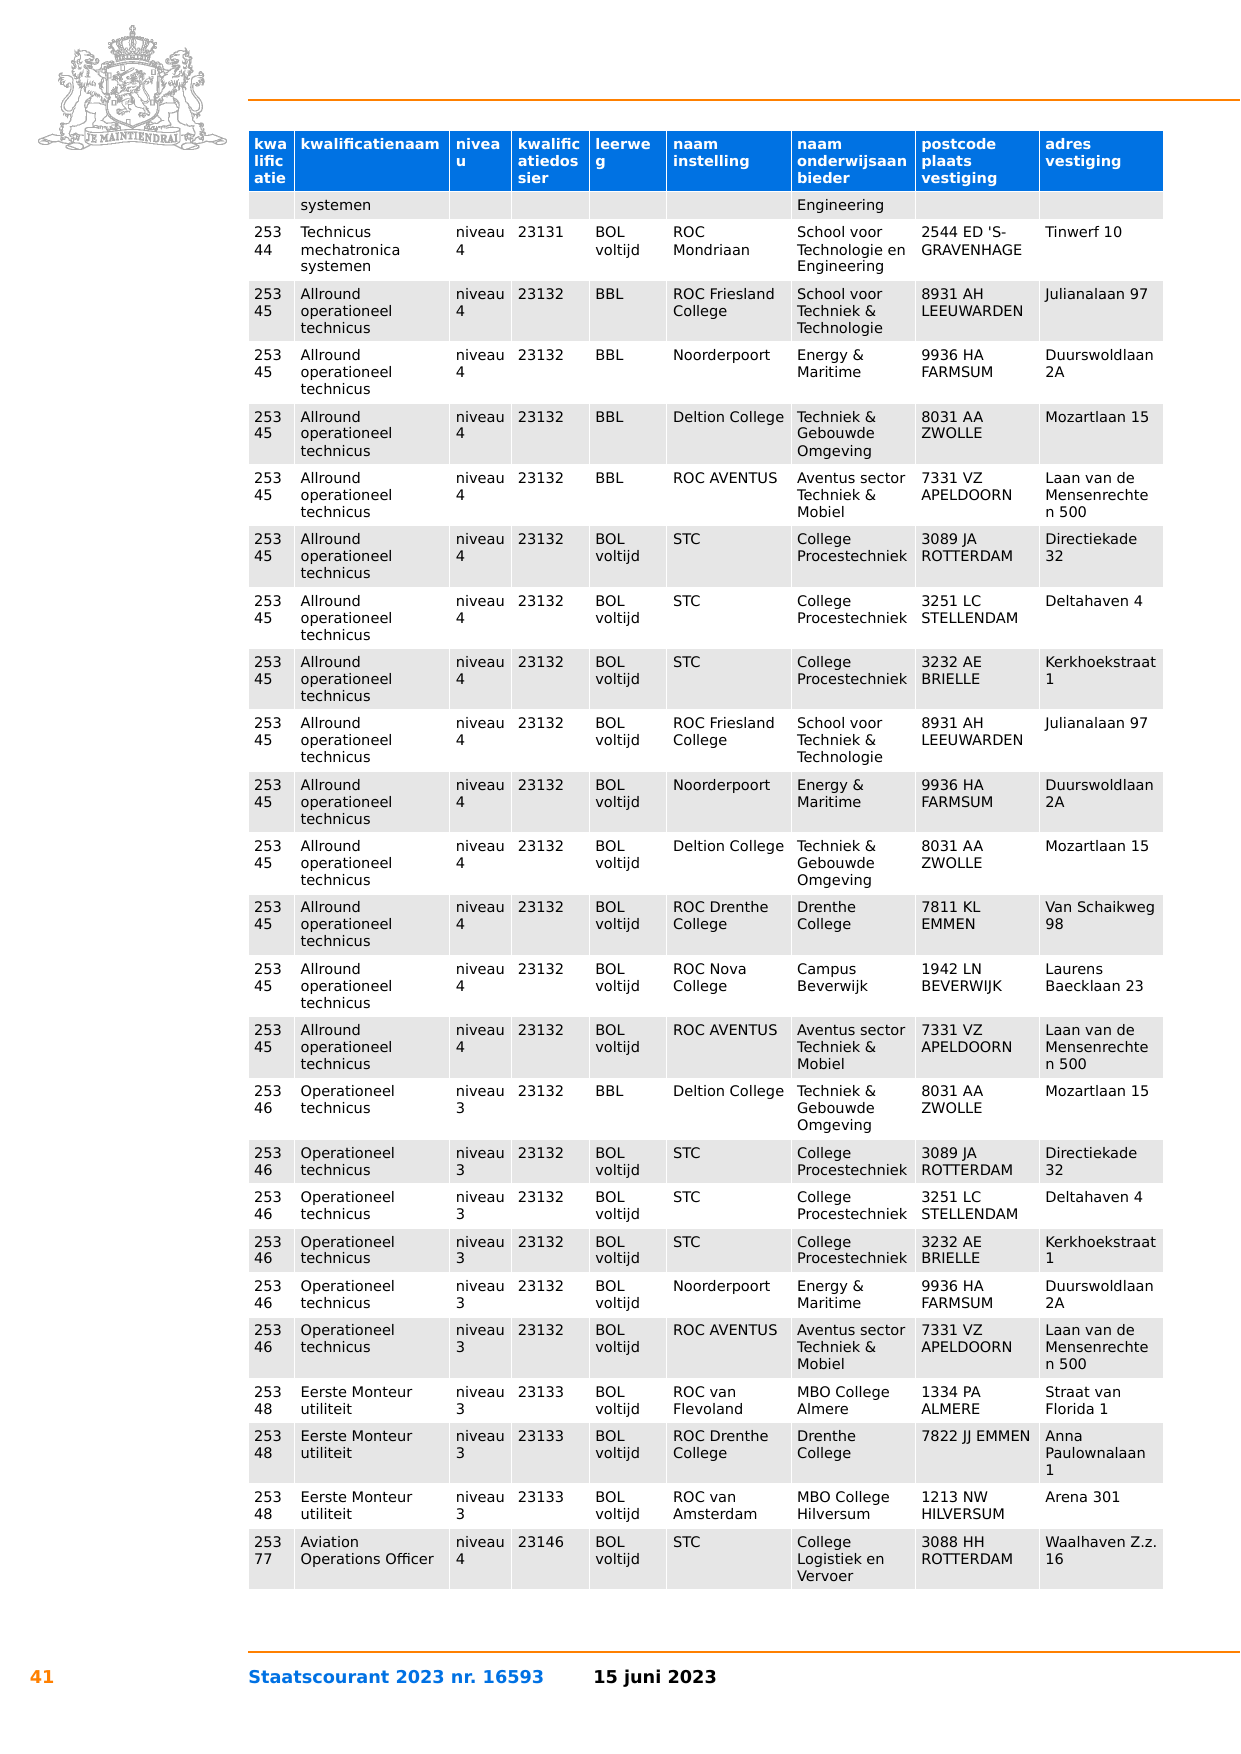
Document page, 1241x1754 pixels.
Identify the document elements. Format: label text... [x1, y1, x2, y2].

table_cell Mozartlaan 15 [1040, 833, 1163, 893]
table_cell BOL voltijd [590, 956, 666, 1016]
table_cell Operationeel technicus [295, 1273, 449, 1316]
table_cell BOL voltijd [590, 649, 666, 709]
table_cell MBO College Almere [792, 1379, 915, 1422]
table_cell niveau 4 [450, 526, 511, 587]
table_cell 25345 [249, 895, 294, 955]
table_cell Aventus sector Techniek & Mobiel [792, 1318, 915, 1378]
table_cell 25345 [249, 281, 294, 341]
table_cell 25377 [249, 1529, 294, 1589]
table_cell niveau 3 [450, 1079, 511, 1139]
table_cell Eerste Monteur utiliteit [295, 1485, 449, 1528]
table_cell 1213 NW HILVERSUM [916, 1485, 1039, 1528]
table_cell 3088 HH ROTTERDAM [916, 1529, 1039, 1589]
table_cell 25346 [249, 1229, 294, 1272]
table_cell ROC van Amsterdam [667, 1485, 791, 1528]
table_cell niveau 4 [450, 588, 511, 648]
table_cell 1334 PA ALMERE [916, 1379, 1039, 1422]
table_cell BBL [590, 404, 666, 464]
table_cell Allround operationeel technicus [295, 711, 449, 771]
table_cell [590, 192, 666, 219]
table_cell 23132 [512, 1079, 589, 1139]
table_cell Waalhaven Z.z. 16 [1040, 1529, 1163, 1589]
table_cell 25345 [249, 772, 294, 832]
table_cell Allround operationeel technicus [295, 956, 449, 1016]
table_cell College Procestechniek [792, 588, 915, 648]
table_cell 25345 [249, 649, 294, 709]
table_cell Duurswoldlaan 2A [1040, 343, 1163, 403]
table_cell 25345 [249, 526, 294, 587]
table_cell BOL voltijd [590, 772, 666, 832]
table_cell Eerste Monteur utiliteit [295, 1379, 449, 1422]
table_cell Kerkhoekstraat 1 [1040, 649, 1163, 709]
table_cell Mozartlaan 15 [1040, 404, 1163, 464]
table_cell BOL voltijd [590, 588, 666, 648]
table_header naam instelling [667, 131, 791, 191]
table_cell Engineering [792, 192, 915, 219]
table_cell Techniek & Gebouwde Omgeving [792, 404, 915, 464]
table_cell Noorderpoort [667, 772, 791, 832]
table_cell Aviation Operations Officer [295, 1529, 449, 1589]
table_cell 23132 [512, 772, 589, 832]
table_cell 25344 [249, 220, 294, 280]
table_header kwalificatie [249, 131, 294, 191]
table_cell 23132 [512, 404, 589, 464]
table_cell Noorderpoort [667, 343, 791, 403]
table_cell 23132 [512, 1017, 589, 1078]
table_cell niveau 4 [450, 895, 511, 955]
table_cell 9936 HA FARMSUM [916, 1273, 1039, 1316]
table_cell Mozartlaan 15 [1040, 1079, 1163, 1139]
table_cell STC [667, 1229, 791, 1272]
table_cell Deltion College [667, 833, 791, 893]
table_cell 23132 [512, 1184, 589, 1228]
table_cell 25345 [249, 588, 294, 648]
table_cell systemen [295, 192, 449, 219]
table_cell 7331 VZ APELDOORN [916, 1318, 1039, 1378]
table_cell Allround operationeel technicus [295, 1017, 449, 1078]
table_cell 8031 AA ZWOLLE [916, 833, 1039, 893]
table_cell STC [667, 526, 791, 587]
table_cell School voor Technologie en Engineering [792, 220, 915, 280]
table_cell ROC Mondriaan [667, 220, 791, 280]
table_cell 23132 [512, 1273, 589, 1316]
table_cell 8931 AH LEEUWARDEN [916, 281, 1039, 341]
table_cell Allround operationeel technicus [295, 833, 449, 893]
table_cell Aventus sector Techniek & Mobiel [792, 1017, 915, 1078]
table_cell BOL voltijd [590, 711, 666, 771]
table_cell Deltion College [667, 1079, 791, 1139]
table_cell [667, 192, 791, 219]
table_cell ROC Nova College [667, 956, 791, 1016]
table_cell 25348 [249, 1379, 294, 1422]
table_cell Allround operationeel technicus [295, 772, 449, 832]
table_cell College Procestechniek [792, 1140, 915, 1183]
table_cell Operationeel technicus [295, 1184, 449, 1228]
table_cell niveau 4 [450, 833, 511, 893]
table_cell 23132 [512, 588, 589, 648]
table_cell 25345 [249, 711, 294, 771]
table_cell 23132 [512, 465, 589, 525]
table_cell Laan van de Mensenrechten 500 [1040, 465, 1163, 525]
table_cell BBL [590, 343, 666, 403]
table_cell Techniek & Gebouwde Omgeving [792, 1079, 915, 1139]
table_header niveau [450, 131, 511, 191]
table_cell College Procestechniek [792, 526, 915, 587]
table_cell 23132 [512, 281, 589, 341]
table_cell Technicus mechatronica systemen [295, 220, 449, 280]
table_cell 25346 [249, 1079, 294, 1139]
table_cell 3232 AE BRIELLE [916, 1229, 1039, 1272]
table_cell niveau 3 [450, 1423, 511, 1483]
table_cell 23132 [512, 895, 589, 955]
table_cell 3251 LC STELLENDAM [916, 588, 1039, 648]
table_cell BOL voltijd [590, 1184, 666, 1228]
table_cell 8031 AA ZWOLLE [916, 1079, 1039, 1139]
table_cell Van Schaikweg 98 [1040, 895, 1163, 955]
table_cell ROC AVENTUS [667, 1017, 791, 1078]
table_cell 23133 [512, 1379, 589, 1422]
table_cell BOL voltijd [590, 1529, 666, 1589]
table_cell Energy & Maritime [792, 343, 915, 403]
table_cell niveau 3 [450, 1485, 511, 1528]
table_cell Allround operationeel technicus [295, 465, 449, 525]
table_cell ROC AVENTUS [667, 465, 791, 525]
table_cell niveau 4 [450, 281, 511, 341]
table_cell 25346 [249, 1318, 294, 1378]
table_cell 25345 [249, 465, 294, 525]
table_cell STC [667, 649, 791, 709]
table_cell ROC Drenthe College [667, 1423, 791, 1483]
table_cell ROC Drenthe College [667, 895, 791, 955]
table_cell STC [667, 588, 791, 648]
table_cell College Logistiek en Vervoer [792, 1529, 915, 1589]
table_cell Allround operationeel technicus [295, 343, 449, 403]
table_cell Directiekade 32 [1040, 1140, 1163, 1183]
table_cell Deltahaven 4 [1040, 1184, 1163, 1228]
table_cell Deltion College [667, 404, 791, 464]
table_cell Duurswoldlaan 2A [1040, 772, 1163, 832]
table_cell 7331 VZ APELDOORN [916, 465, 1039, 525]
table_cell Operationeel technicus [295, 1318, 449, 1378]
table_cell Laan van de Mensenrechten 500 [1040, 1318, 1163, 1378]
table_cell 25346 [249, 1140, 294, 1183]
table_cell Directiekade 32 [1040, 526, 1163, 587]
table_cell Operationeel technicus [295, 1079, 449, 1139]
table_cell BOL voltijd [590, 1379, 666, 1422]
table_cell niveau 4 [450, 220, 511, 280]
table_cell Arena 301 [1040, 1485, 1163, 1528]
table_cell Kerkhoekstraat 1 [1040, 1229, 1163, 1272]
table_cell BOL voltijd [590, 1017, 666, 1078]
table_cell niveau 4 [450, 956, 511, 1016]
table_cell 23133 [512, 1423, 589, 1483]
table_cell 25345 [249, 343, 294, 403]
table_header leerweg [590, 131, 666, 191]
table_cell 3089 JA ROTTERDAM [916, 1140, 1039, 1183]
table_cell 25345 [249, 956, 294, 1016]
table_cell 25345 [249, 833, 294, 893]
table_cell Tinwerf 10 [1040, 220, 1163, 280]
table_cell 23132 [512, 1140, 589, 1183]
table_cell School voor Techniek & Technologie [792, 281, 915, 341]
table_cell School voor Techniek & Technologie [792, 711, 915, 771]
table_cell BOL voltijd [590, 1273, 666, 1316]
table_cell 23131 [512, 220, 589, 280]
table_cell Anna Paulownalaan 1 [1040, 1423, 1163, 1483]
table_cell 8931 AH LEEUWARDEN [916, 711, 1039, 771]
table_cell 23132 [512, 1229, 589, 1272]
table_cell 23132 [512, 526, 589, 587]
table_cell [450, 192, 511, 219]
table_cell 23133 [512, 1485, 589, 1528]
table_header postcode plaats vestiging [916, 131, 1039, 191]
table_cell Allround operationeel technicus [295, 649, 449, 709]
table_header naam onderwijsaanbieder [792, 131, 915, 191]
table_header kwalificatienaam [295, 131, 449, 191]
table_cell 2544 ED 'S-GRAVENHAGE [916, 220, 1039, 280]
table_cell niveau 4 [450, 1529, 511, 1589]
table_cell niveau 3 [450, 1379, 511, 1422]
table_cell BOL voltijd [590, 895, 666, 955]
table_cell College Procestechniek [792, 1229, 915, 1272]
table_cell 9936 HA FARMSUM [916, 772, 1039, 832]
table_cell niveau 3 [450, 1318, 511, 1378]
table_cell [916, 192, 1039, 219]
table_cell STC [667, 1529, 791, 1589]
table_cell 7811 KL EMMEN [916, 895, 1039, 955]
table_cell 25345 [249, 1017, 294, 1078]
table_cell Operationeel technicus [295, 1140, 449, 1183]
table_cell niveau 3 [450, 1184, 511, 1228]
table_cell 23132 [512, 649, 589, 709]
table_cell ROC Friesland College [667, 281, 791, 341]
table_cell Campus Beverwijk [792, 956, 915, 1016]
table_cell 8031 AA ZWOLLE [916, 404, 1039, 464]
table_cell 1942 LN BEVERWIJK [916, 956, 1039, 1016]
table_cell STC [667, 1184, 791, 1228]
table_cell 9936 HA FARMSUM [916, 343, 1039, 403]
table_cell ROC van Flevoland [667, 1379, 791, 1422]
table_cell BOL voltijd [590, 526, 666, 587]
table_cell BOL voltijd [590, 1485, 666, 1528]
table_cell Allround operationeel technicus [295, 281, 449, 341]
table_cell niveau 4 [450, 465, 511, 525]
table_cell Straat van Florida 1 [1040, 1379, 1163, 1422]
table_cell BBL [590, 1079, 666, 1139]
table_cell 23132 [512, 1318, 589, 1378]
table_cell Duurswoldlaan 2A [1040, 1273, 1163, 1316]
table_cell [512, 192, 589, 219]
table_cell Julianalaan 97 [1040, 281, 1163, 341]
table_cell College Procestechniek [792, 1184, 915, 1228]
table_cell 23132 [512, 833, 589, 893]
table_cell Aventus sector Techniek & Mobiel [792, 465, 915, 525]
table_cell 25346 [249, 1184, 294, 1228]
table_cell Energy & Maritime [792, 772, 915, 832]
picture [38, 25, 227, 150]
table_cell niveau 4 [450, 404, 511, 464]
table_cell Allround operationeel technicus [295, 526, 449, 587]
table_cell niveau 4 [450, 711, 511, 771]
table_header adres vestiging [1040, 131, 1163, 191]
table_cell 25348 [249, 1485, 294, 1528]
table_cell Allround operationeel technicus [295, 404, 449, 464]
table_cell Allround operationeel technicus [295, 895, 449, 955]
table_cell niveau 4 [450, 1017, 511, 1078]
table_cell Energy & Maritime [792, 1273, 915, 1316]
table_cell ROC Friesland College [667, 711, 791, 771]
table_cell Laan van de Mensenrechten 500 [1040, 1017, 1163, 1078]
table_cell niveau 3 [450, 1273, 511, 1316]
table_cell College Procestechniek [792, 649, 915, 709]
table_cell Drenthe College [792, 1423, 915, 1483]
table_cell niveau 4 [450, 649, 511, 709]
table_cell Operationeel technicus [295, 1229, 449, 1272]
table_cell 23132 [512, 956, 589, 1016]
table_cell 23132 [512, 343, 589, 403]
table_cell 3089 JA ROTTERDAM [916, 526, 1039, 587]
table_cell ROC AVENTUS [667, 1318, 791, 1378]
table_cell 3232 AE BRIELLE [916, 649, 1039, 709]
table_cell 23132 [512, 711, 589, 771]
table_cell Drenthe College [792, 895, 915, 955]
table_cell [1040, 192, 1163, 219]
table_cell niveau 4 [450, 772, 511, 832]
table_cell BBL [590, 281, 666, 341]
table_cell BOL voltijd [590, 833, 666, 893]
table_cell Allround operationeel technicus [295, 588, 449, 648]
table_cell Laurens Baecklaan 23 [1040, 956, 1163, 1016]
table_cell Julianalaan 97 [1040, 711, 1163, 771]
table_cell BOL voltijd [590, 1229, 666, 1272]
table_cell 7822 JJ EMMEN [916, 1423, 1039, 1483]
table_cell 25346 [249, 1273, 294, 1316]
table_cell Noorderpoort [667, 1273, 791, 1316]
table_cell 7331 VZ APELDOORN [916, 1017, 1039, 1078]
table_cell 25348 [249, 1423, 294, 1483]
table_cell [249, 192, 294, 219]
table_cell BOL voltijd [590, 220, 666, 280]
table_cell BOL voltijd [590, 1423, 666, 1483]
table_cell 3251 LC STELLENDAM [916, 1184, 1039, 1228]
table_cell BOL voltijd [590, 1318, 666, 1378]
table_cell BBL [590, 465, 666, 525]
table_cell 23146 [512, 1529, 589, 1589]
table_cell niveau 4 [450, 343, 511, 403]
table_cell BOL voltijd [590, 1140, 666, 1183]
table_cell niveau 3 [450, 1229, 511, 1272]
table_cell Techniek & Gebouwde Omgeving [792, 833, 915, 893]
table_cell Deltahaven 4 [1040, 588, 1163, 648]
table_cell STC [667, 1140, 791, 1183]
table_header kwalificatiedossier [512, 131, 589, 191]
table_cell MBO College Hilversum [792, 1485, 915, 1528]
table_cell Eerste Monteur utiliteit [295, 1423, 449, 1483]
table_cell 25345 [249, 404, 294, 464]
table_cell niveau 3 [450, 1140, 511, 1183]
